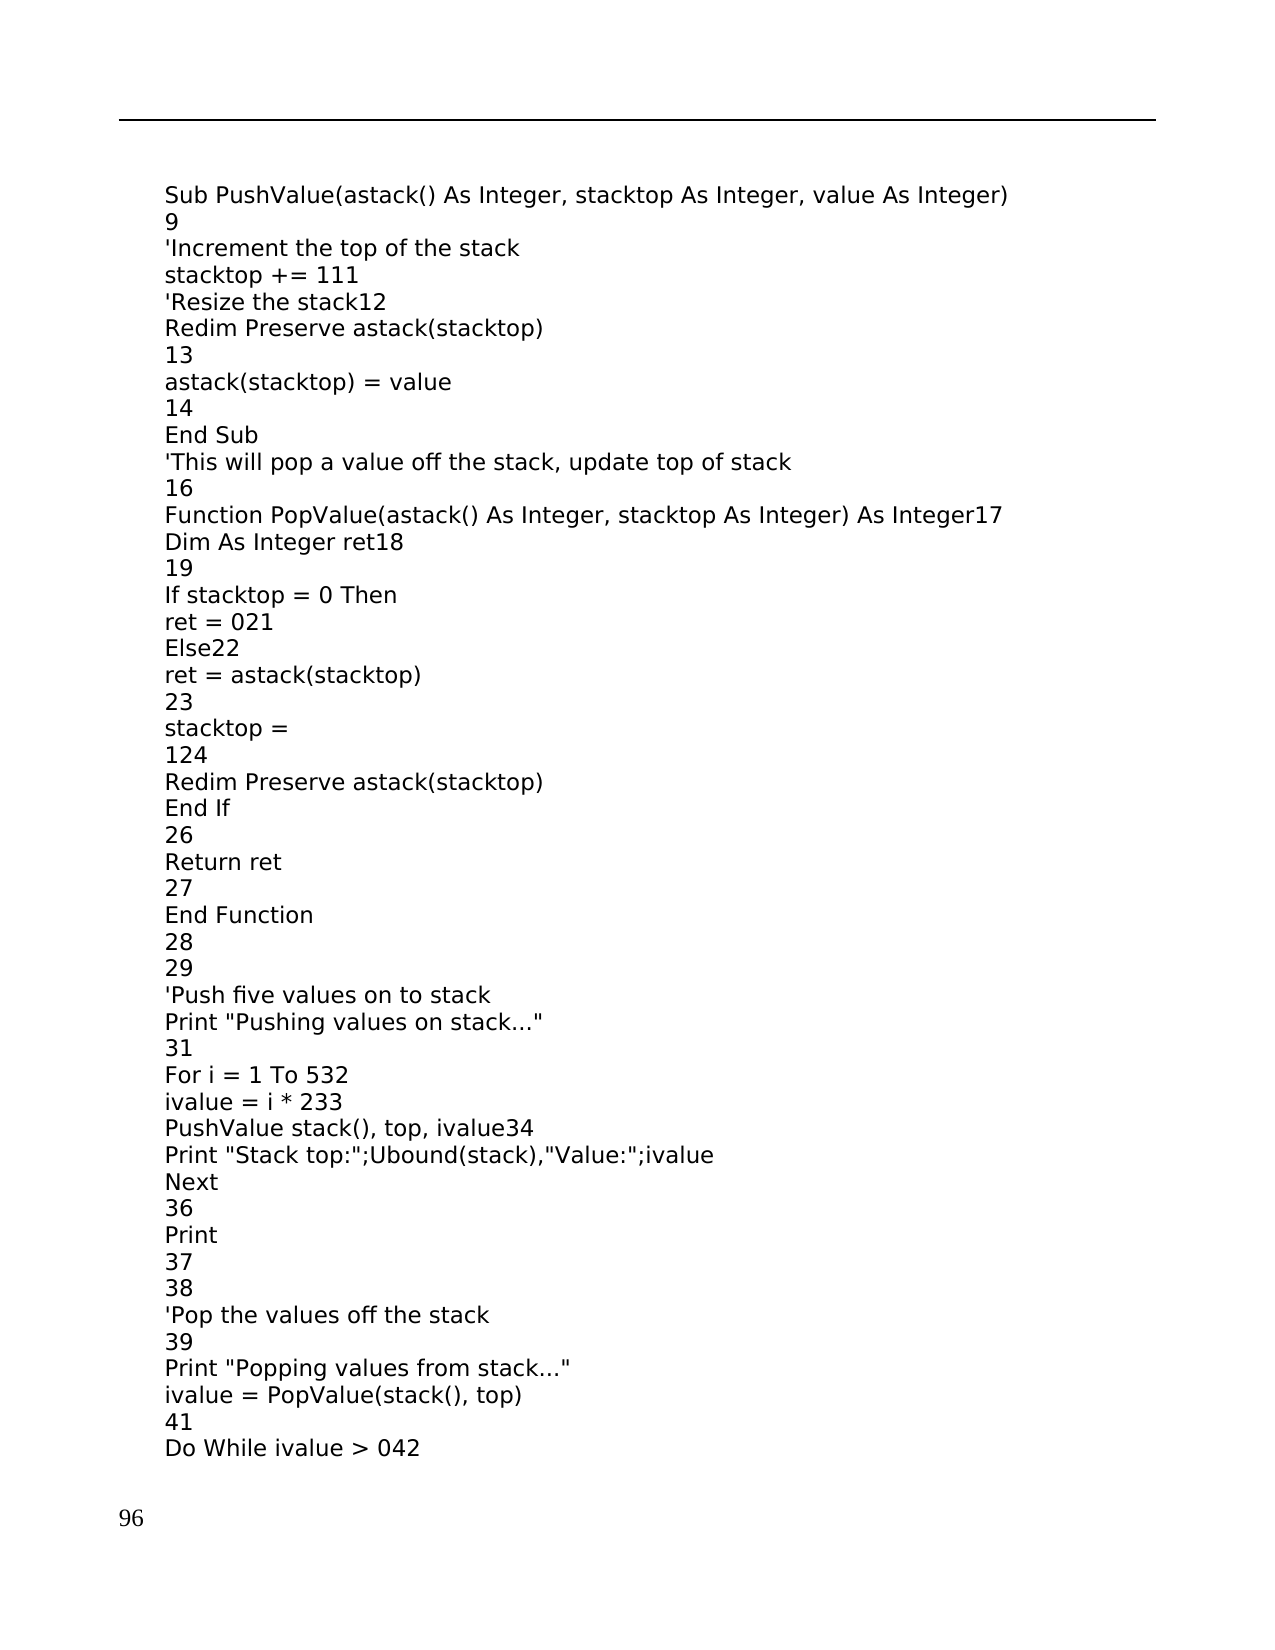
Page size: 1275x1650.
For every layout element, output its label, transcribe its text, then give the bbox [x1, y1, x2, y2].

text 'Increment the top of the stack [118, 236, 1156, 262]
text If stacktop = 0 Then [118, 582, 1156, 609]
text 'Resize the stack12 [118, 289, 1156, 316]
text Dim As Integer ret18 [118, 529, 1156, 556]
text For i = 1 To 532 [118, 1062, 1156, 1089]
text 14 [118, 396, 1156, 422]
text Do While ivalue > 042 [118, 1436, 1156, 1462]
text 'Push five values on to stack [118, 982, 1156, 1009]
text ivalue = PopValue(stack(), top) [118, 1382, 1156, 1409]
text 31 [118, 1036, 1156, 1062]
text 'Pop the values off the stack [118, 1302, 1156, 1329]
text Sub PushValue(astack() As Integer, stacktop As Integer, value As Integer) [118, 182, 1156, 209]
text ret = 021 [118, 609, 1156, 636]
text ivalue = i * 233 [118, 1089, 1156, 1116]
text Redim Preserve astack(stacktop) [118, 316, 1156, 342]
text Redim Preserve astack(stacktop) [118, 769, 1156, 796]
text Print "Pushing values on stack..." [118, 1009, 1156, 1036]
text Return ret [118, 849, 1156, 876]
text 37 [118, 1249, 1156, 1276]
text End Function [118, 902, 1156, 929]
text End If [118, 796, 1156, 822]
text Print [118, 1222, 1156, 1249]
text 26 [118, 822, 1156, 849]
text 41 [118, 1409, 1156, 1436]
text 29 [118, 956, 1156, 982]
text 124 [118, 742, 1156, 769]
text End Sub [118, 422, 1156, 449]
text 36 [118, 1196, 1156, 1222]
text Function PopValue(astack() As Integer, stacktop As Integer) As Integer17 [118, 502, 1156, 529]
text Next [118, 1169, 1156, 1196]
text stacktop += 111 [118, 262, 1156, 289]
text Else22 [118, 636, 1156, 662]
text stacktop = [118, 716, 1156, 742]
text 13 [118, 342, 1156, 369]
text 9 [118, 209, 1156, 236]
text Print "Popping values from stack..." [118, 1356, 1156, 1382]
text Print "Stack top:";Ubound(stack),"Value:";ivalue [118, 1142, 1156, 1169]
text 39 [118, 1329, 1156, 1356]
text 'This will pop a value off the stack, update top of stack [118, 449, 1156, 476]
text ret = astack(stacktop) [118, 662, 1156, 689]
text 19 [118, 556, 1156, 582]
text PushValue stack(), top, ivalue34 [118, 1116, 1156, 1142]
text 38 [118, 1276, 1156, 1302]
text 23 [118, 689, 1156, 716]
text 16 [118, 476, 1156, 502]
text 27 [118, 876, 1156, 902]
text astack(stacktop) = value [118, 369, 1156, 396]
text 28 [118, 929, 1156, 956]
